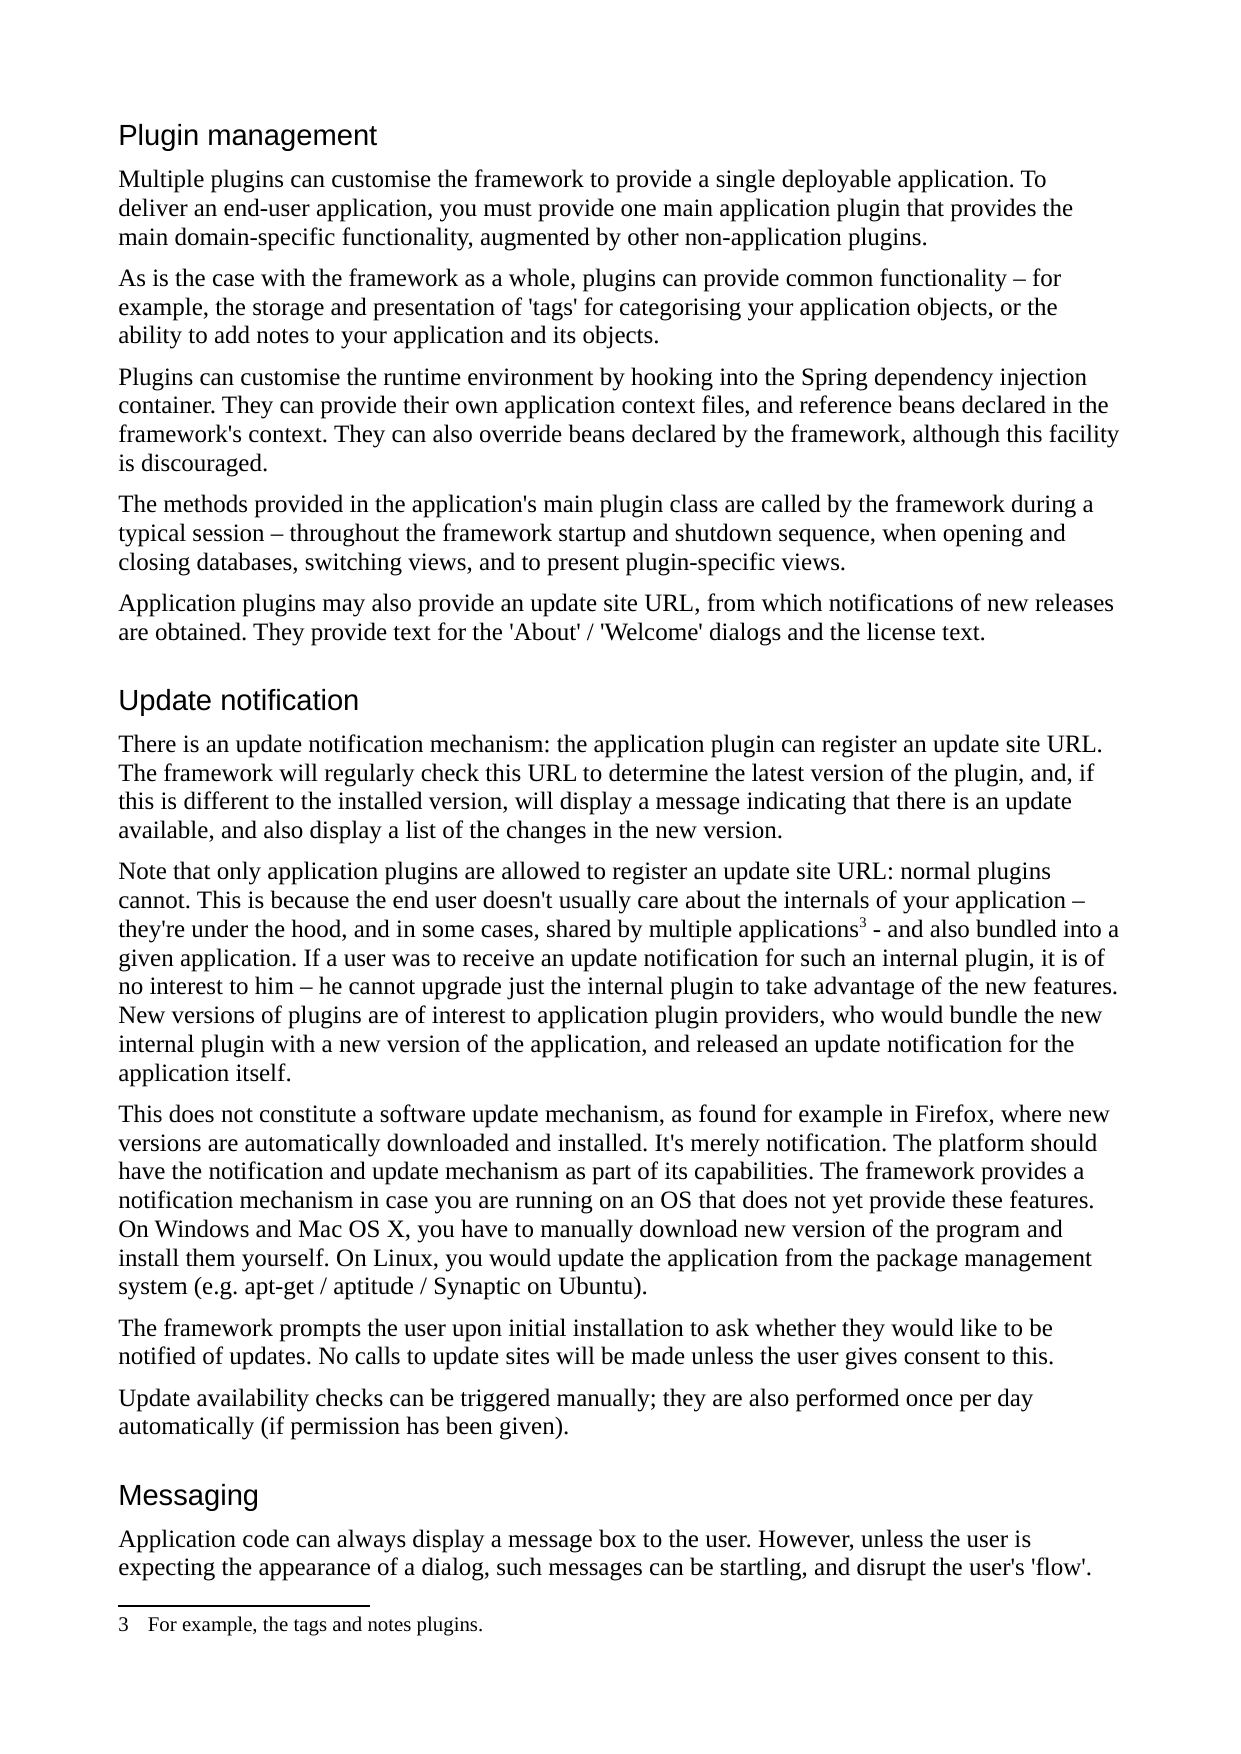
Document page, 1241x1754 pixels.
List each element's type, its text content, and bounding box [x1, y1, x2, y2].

text The framework prompts the user upon initial installation to ask whether they would like to be notified of updates. No calls to update sites will be made unless the user gives consent to this. [118, 1313, 1122, 1370]
text Multiple plugins can customise the framework to provide a single deployable application. To deliver an end-user application, you must provide one main application plugin that provides the main domain-specific functionality, augmented by other non-application plugins. [118, 164, 1122, 250]
text Application plugins may also provide an update site URL, from which notifications of new releases are obtained. They provide text for the 'About' / 'Welcome' dialogs and the license text. [118, 588, 1122, 645]
text Plugins can customise the runtime environment by hooking into the Spring dependency injection container. They can provide their own application context files, and reference beans declared in the framework's context. They can also override beans declared by the framework, although this facility is discouraged. [118, 362, 1122, 477]
subtitle Plugin management [118, 118, 1122, 152]
text There is an update notification mechanism: the application plugin can register an update site URL. The framework will regularly check this URL to determine the latest version of the plugin, and, if this is different to the installed version, will display a message indicating that there is an update available, and also display a list of the changes in the new version. [118, 729, 1122, 844]
text The methods provided in the application's main plugin class are called by the framework during a typical session – throughout the framework startup and shutdown sequence, when opening and closing databases, switching views, and to present plugin-specific views. [118, 489, 1122, 575]
text This does not constitute a software update mechanism, as found for example in Firefox, where new versions are automatically downloaded and installed. It's merely notification. The platform should have the notification and update mechanism as part of its capabilities. The framework provides a notification mechanism in case you are running on an OS that does not yet provide these features. On Windows and Mac OS X, you have to manually download new version of the program and install them yourself. On Linux, you would update the application from the package management system (e.g. apt-get / aptitude / Synaptic on Ubuntu). [118, 1099, 1122, 1300]
subtitle Messaging [118, 1478, 1122, 1511]
text Note that only application plugins are allowed to register an update site URL: normal plugins cannot. This is because the end user doesn't usually care about the internals of your application – they're under the hood, and in some cases, shared by multiple applications - and also bundled into a given application. If a user was to receive an update notification for such an internal plugin, it is of no interest to him – he cannot upgrade just the internal plugin to take advantage of the new features. New versions of plugins are of interest to application plugin providers, who would bundle the new internal plugin with a new version of the application, and released an update notification for the application itself. [118, 856, 1122, 1086]
text For example, the tags and notes plugins. [118, 1612, 1122, 1636]
text Application code can always display a message box to the user. However, unless the user is expecting the appearance of a dialog, such messages can be startling, and disrupt the user's 'flow'. [118, 1524, 1122, 1581]
text As is the case with the framework as a whole, plugins can provide common functionality – for example, the storage and presentation of 'tags' for categorising your application objects, or the ability to add notes to your application and its objects. [118, 263, 1122, 349]
text Update availability checks can be triggered manually; they are also performed once per day automatically (if permission has been given). [118, 1383, 1122, 1440]
subtitle Update notification [118, 683, 1122, 716]
